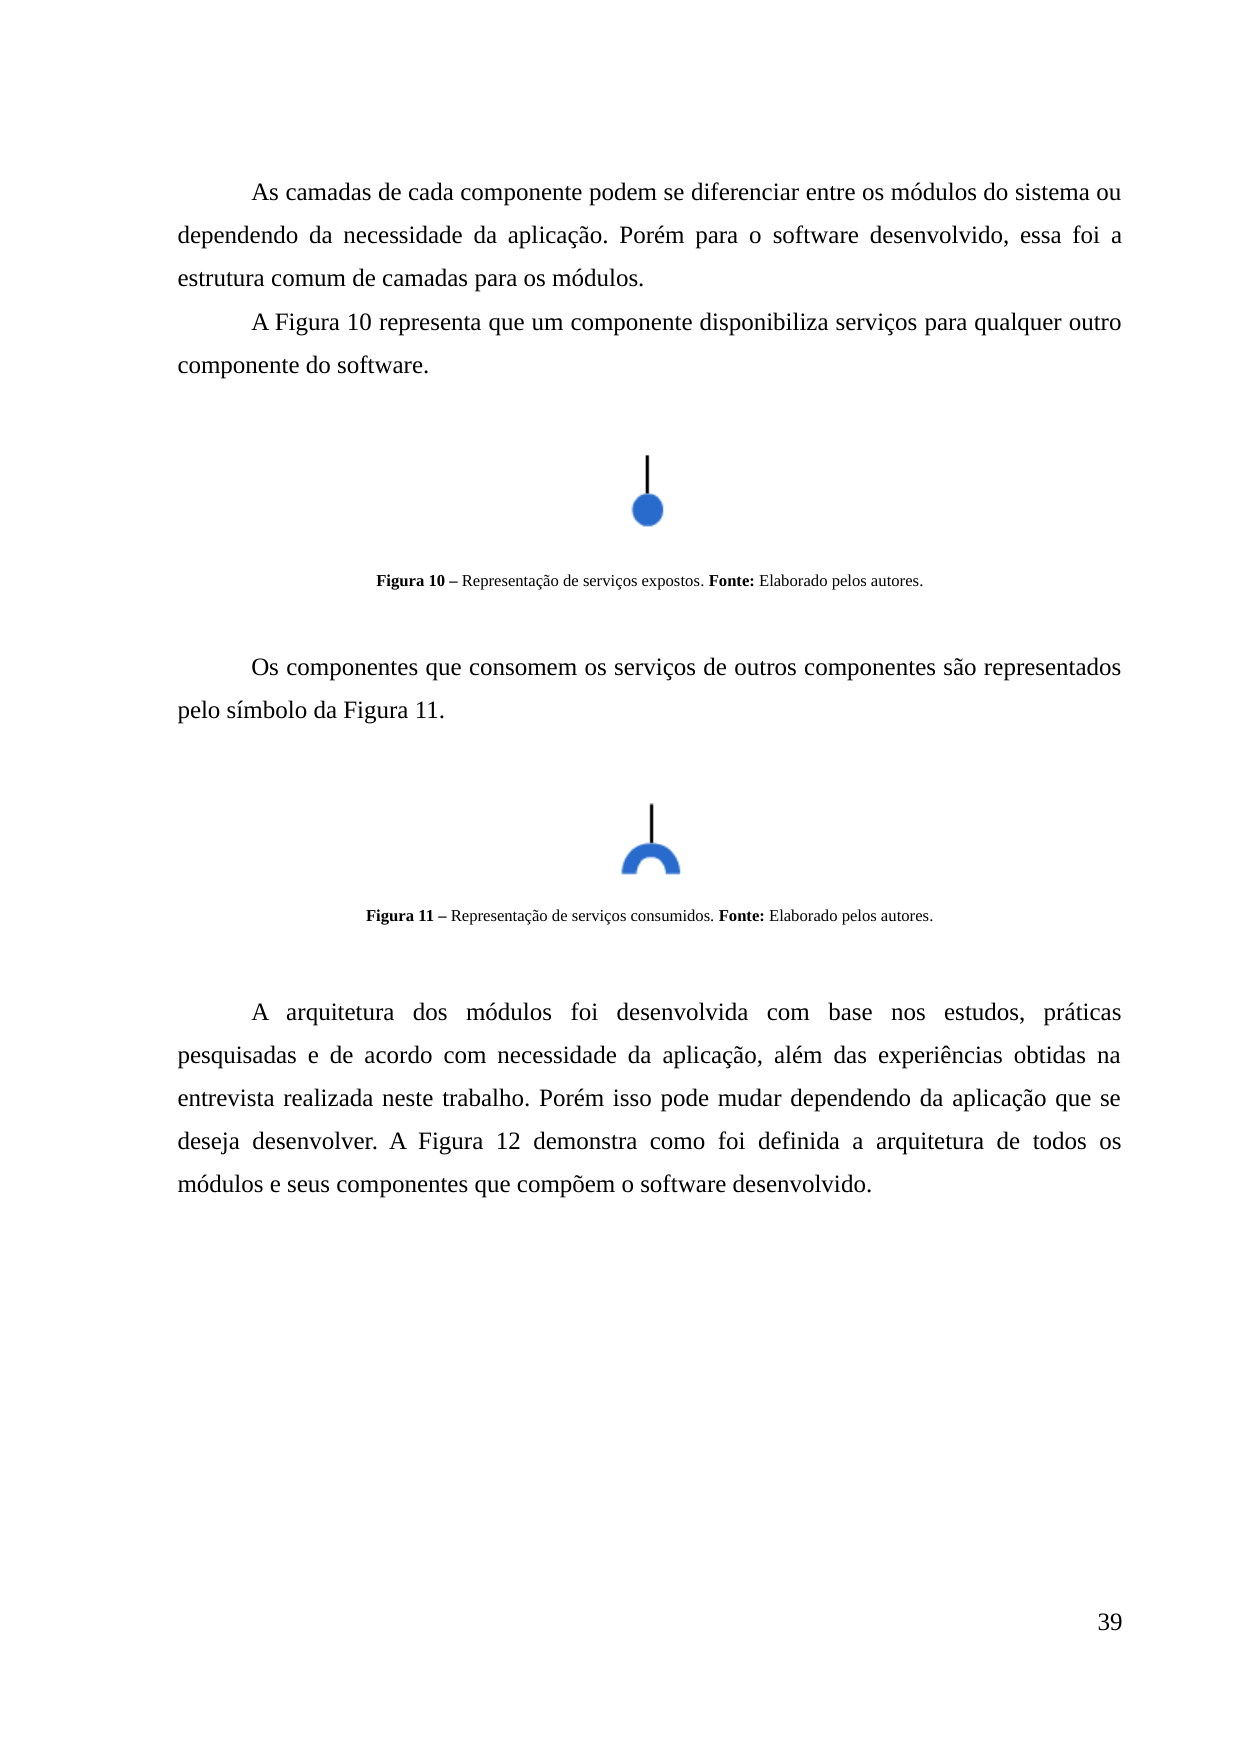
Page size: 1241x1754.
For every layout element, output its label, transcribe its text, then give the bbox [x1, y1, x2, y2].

text A arquitetura dos módulos foi desenvolvida com base nos estudos, práticas pesquisadas e de acordo com necessidade da aplicação, além das experiências obtidas na entrevista realizada neste trabalho. Porém isso pode mudar dependendo da aplicação que se deseja desenvolver. A Figura 12 demonstra como foi definida a arquitetura de todos os módulos e seus componentes que compõem o software desenvolvido. [177, 997, 1122, 1198]
text Os componentes que consomem os serviços de outros componentes são representados pelo símbolo da Figura 11. [177, 652, 1122, 723]
text As camadas de cada componente podem se diferenciar entre os módulos do sistema ou dependendo da necessidade da aplicação. Porém para o software desenvolvido, essa foi a estrutura comum de camadas para os módulos. [177, 177, 1122, 292]
picture [580, 436, 720, 571]
picture [595, 781, 704, 906]
text Figura 11 – Representação de serviços consumidos. Fonte: Elaborado pelos autores. [349, 781, 950, 925]
text A Figura 10 representa que um componente disponibiliza serviços para qualquer outro componente do software. [177, 307, 1122, 378]
text Figura 10 – Representação de serviços expostos. Fonte: Elaborado pelos autores. [360, 436, 939, 589]
